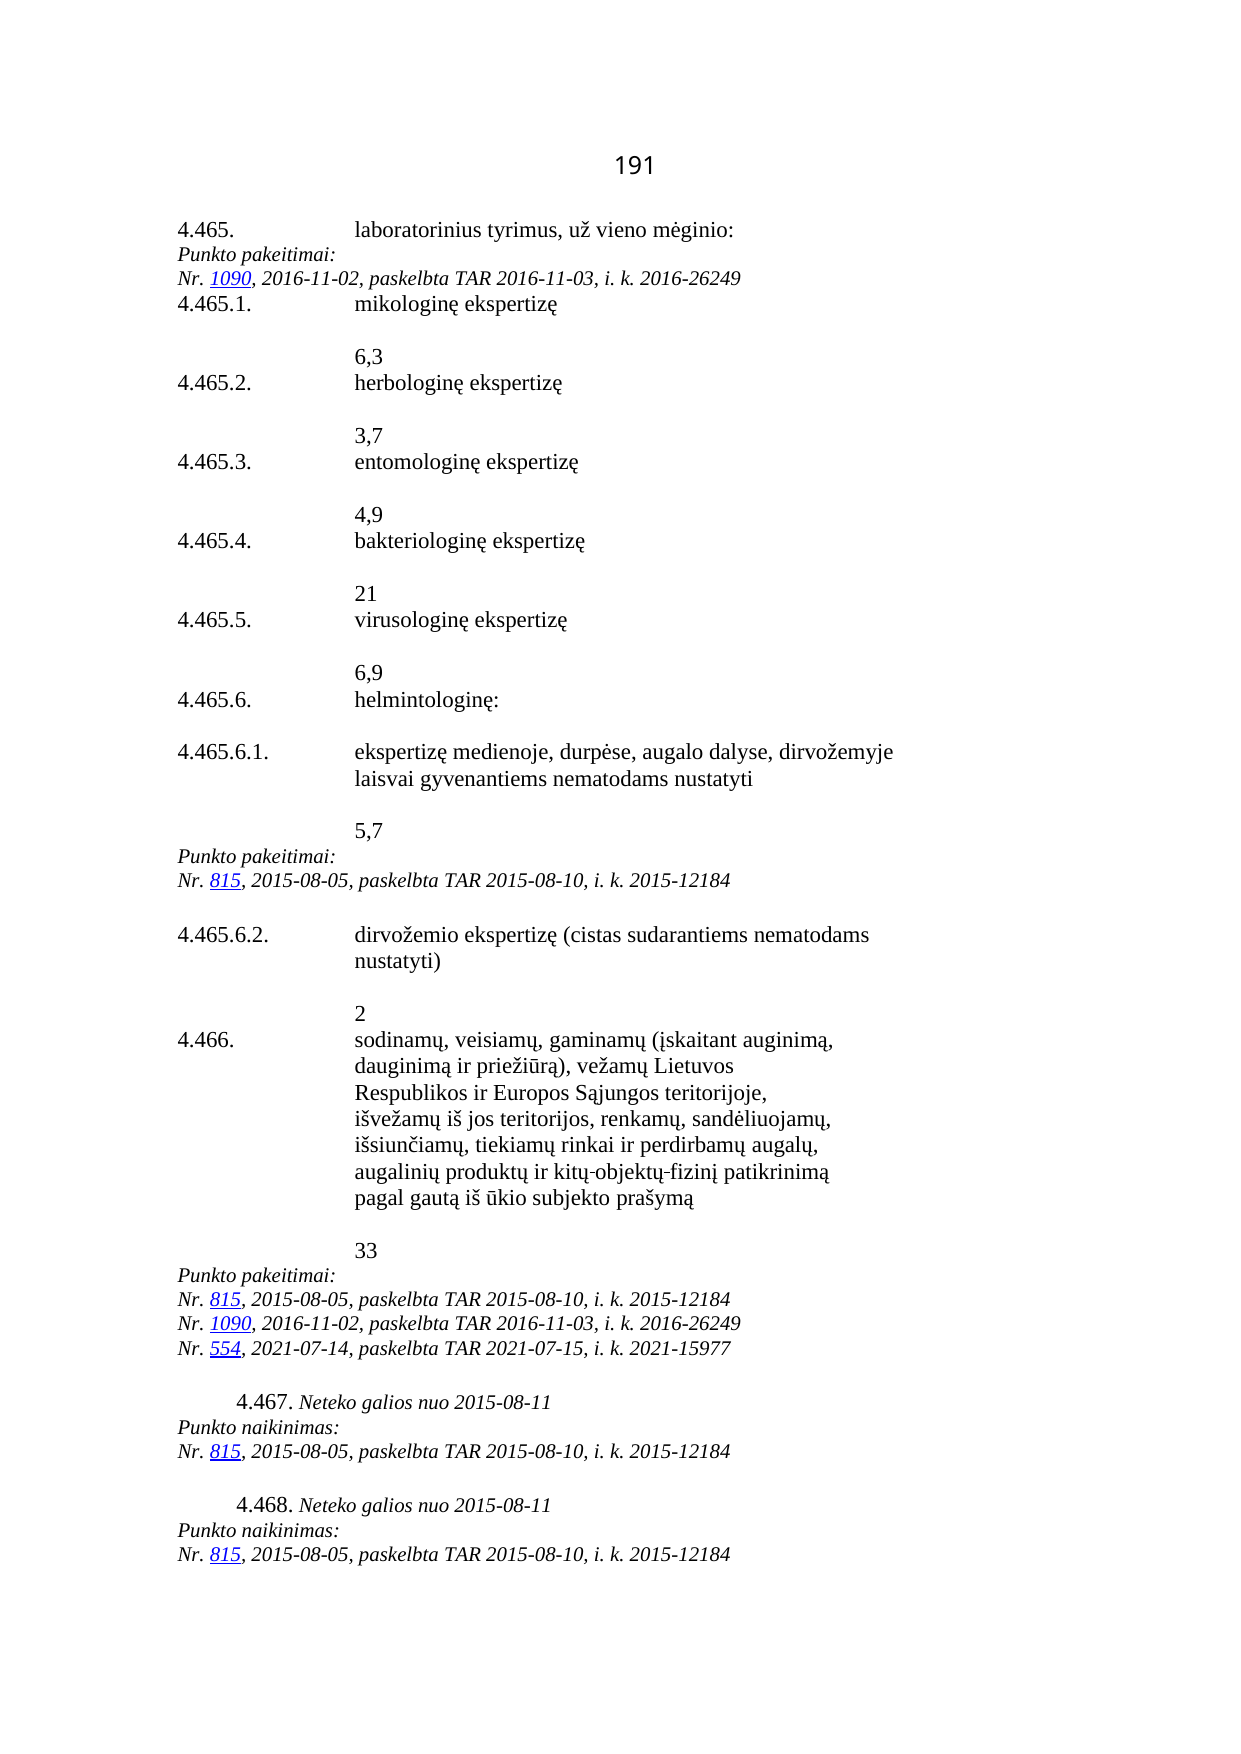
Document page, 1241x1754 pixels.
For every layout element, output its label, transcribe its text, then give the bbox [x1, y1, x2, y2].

text 4.465.6.2. dirvožemio ekspertizę (cistas sudarantiems nematodams nustatyti) 2 [177, 921, 945, 1026]
text Punkto pakeitimai: [177, 242, 1093, 266]
text 4.465.2. herbologinę ekspertizę 3,7 [177, 369, 945, 448]
text 4.465.1. mikologinę ekspertizę 6,3 [177, 290, 945, 369]
text 4.465.6.1. ekspertizę medienoje, durpėse, augalo dalyse, dirvožemyje [177, 738, 945, 765]
text Punkto naikinimas: [177, 1414, 1093, 1439]
text 4.465.3. entomologinę ekspertizę 4,9 [177, 448, 945, 527]
text Nr. 815, 2015-08-05, paskelbta TAR 2015-08-10, i. k. 2015-12184 [177, 1439, 1093, 1463]
text 4.467. Neteko galios nuo 2015-08-11 [177, 1388, 1093, 1414]
text 4.468. Neteko galios nuo 2015-08-11 [177, 1491, 1093, 1518]
text Nr. 815, 2015-08-05, paskelbta TAR 2015-08-10, i. k. 2015-12184 [177, 868, 1093, 892]
text Nr. 815, 2015-08-05, paskelbta TAR 2015-08-10, i. k. 2015-12184 [177, 1287, 1093, 1311]
text Nr. 1090, 2016-11-02, paskelbta TAR 2016-11-03, i. k. 2016-26249 [177, 266, 1093, 290]
text Nr. 1090, 2016-11-02, paskelbta TAR 2016-11-03, i. k. 2016-26249 [177, 1311, 1093, 1335]
text Punkto naikinimas: [177, 1518, 1093, 1542]
text Punkto pakeitimai: [177, 1263, 1093, 1287]
text 4.465. laboratorinius tyrimus, už vieno mėginio: [177, 216, 945, 242]
text 4.465.5. virusologinę ekspertizę 6,9 [177, 607, 945, 686]
text 4.466. sodinamų, veisiamų, gaminamų (įskaitant auginimą, dauginimą ir priežiūrą), vežamų Lietuvos Respublikos ir Europos Sąjungos teritorijoje, išvežamų iš jos teritorijos, renkamų, sandėliuojamų, išsiunčiamų, tiekiamų rinkai ir perdirbamų augalų, augalinių produktų ir kitų objektų fizinį patikrinimą pagal gautą iš ūkio subjekto prašymą 33 [177, 1026, 842, 1263]
text 4.465.6. helmintologinę: [177, 686, 945, 738]
text Nr. 554, 2021-07-14, paskelbta TAR 2021-07-15, i. k. 2021-15977 [177, 1335, 1093, 1359]
text Nr. 815, 2015-08-05, paskelbta TAR 2015-08-10, i. k. 2015-12184 [177, 1542, 1093, 1566]
text 4.465.4. bakteriologinę ekspertizę 21 [177, 527, 945, 607]
text Punkto pakeitimai: [177, 844, 1093, 868]
text laisvai gyvenantiems nematodams nustatyti 5,7 [354, 765, 945, 844]
